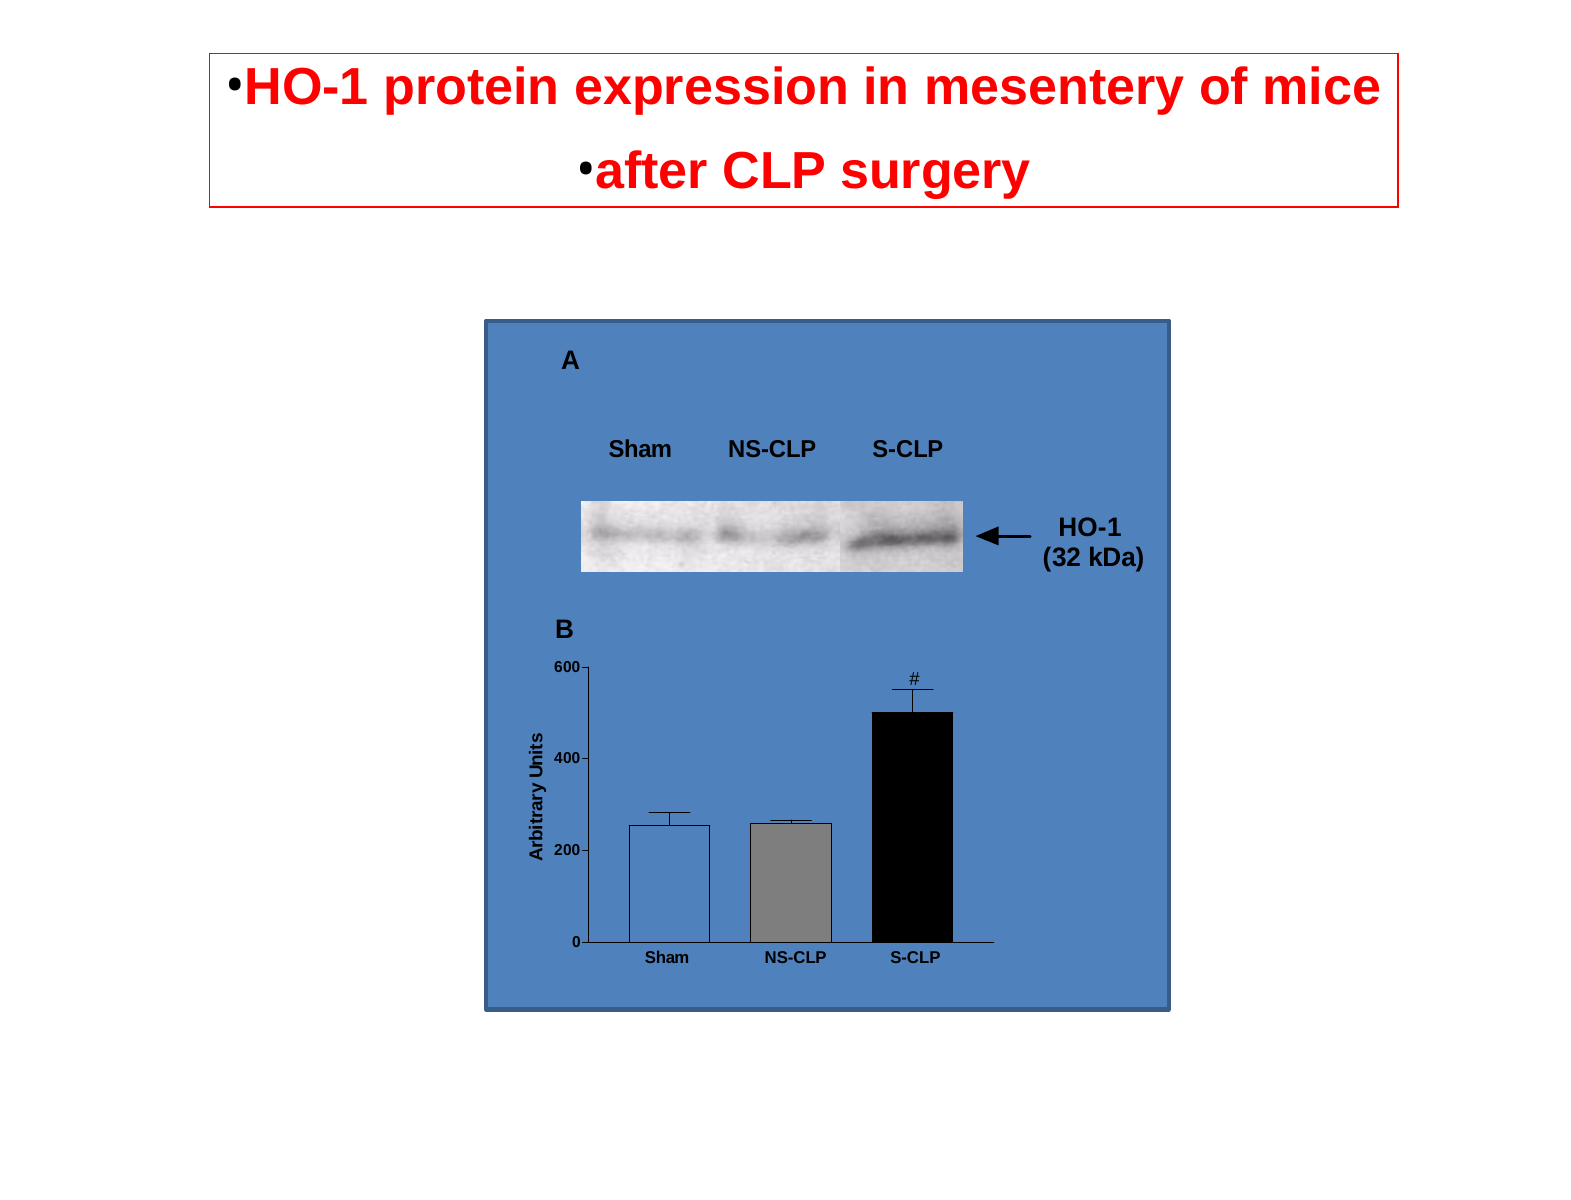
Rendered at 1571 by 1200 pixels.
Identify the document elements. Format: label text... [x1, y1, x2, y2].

text_box HO-1 protein expression in mesentery of mice after CLP surgery [210, 54, 1398, 207]
chart [488, 322, 1167, 1008]
